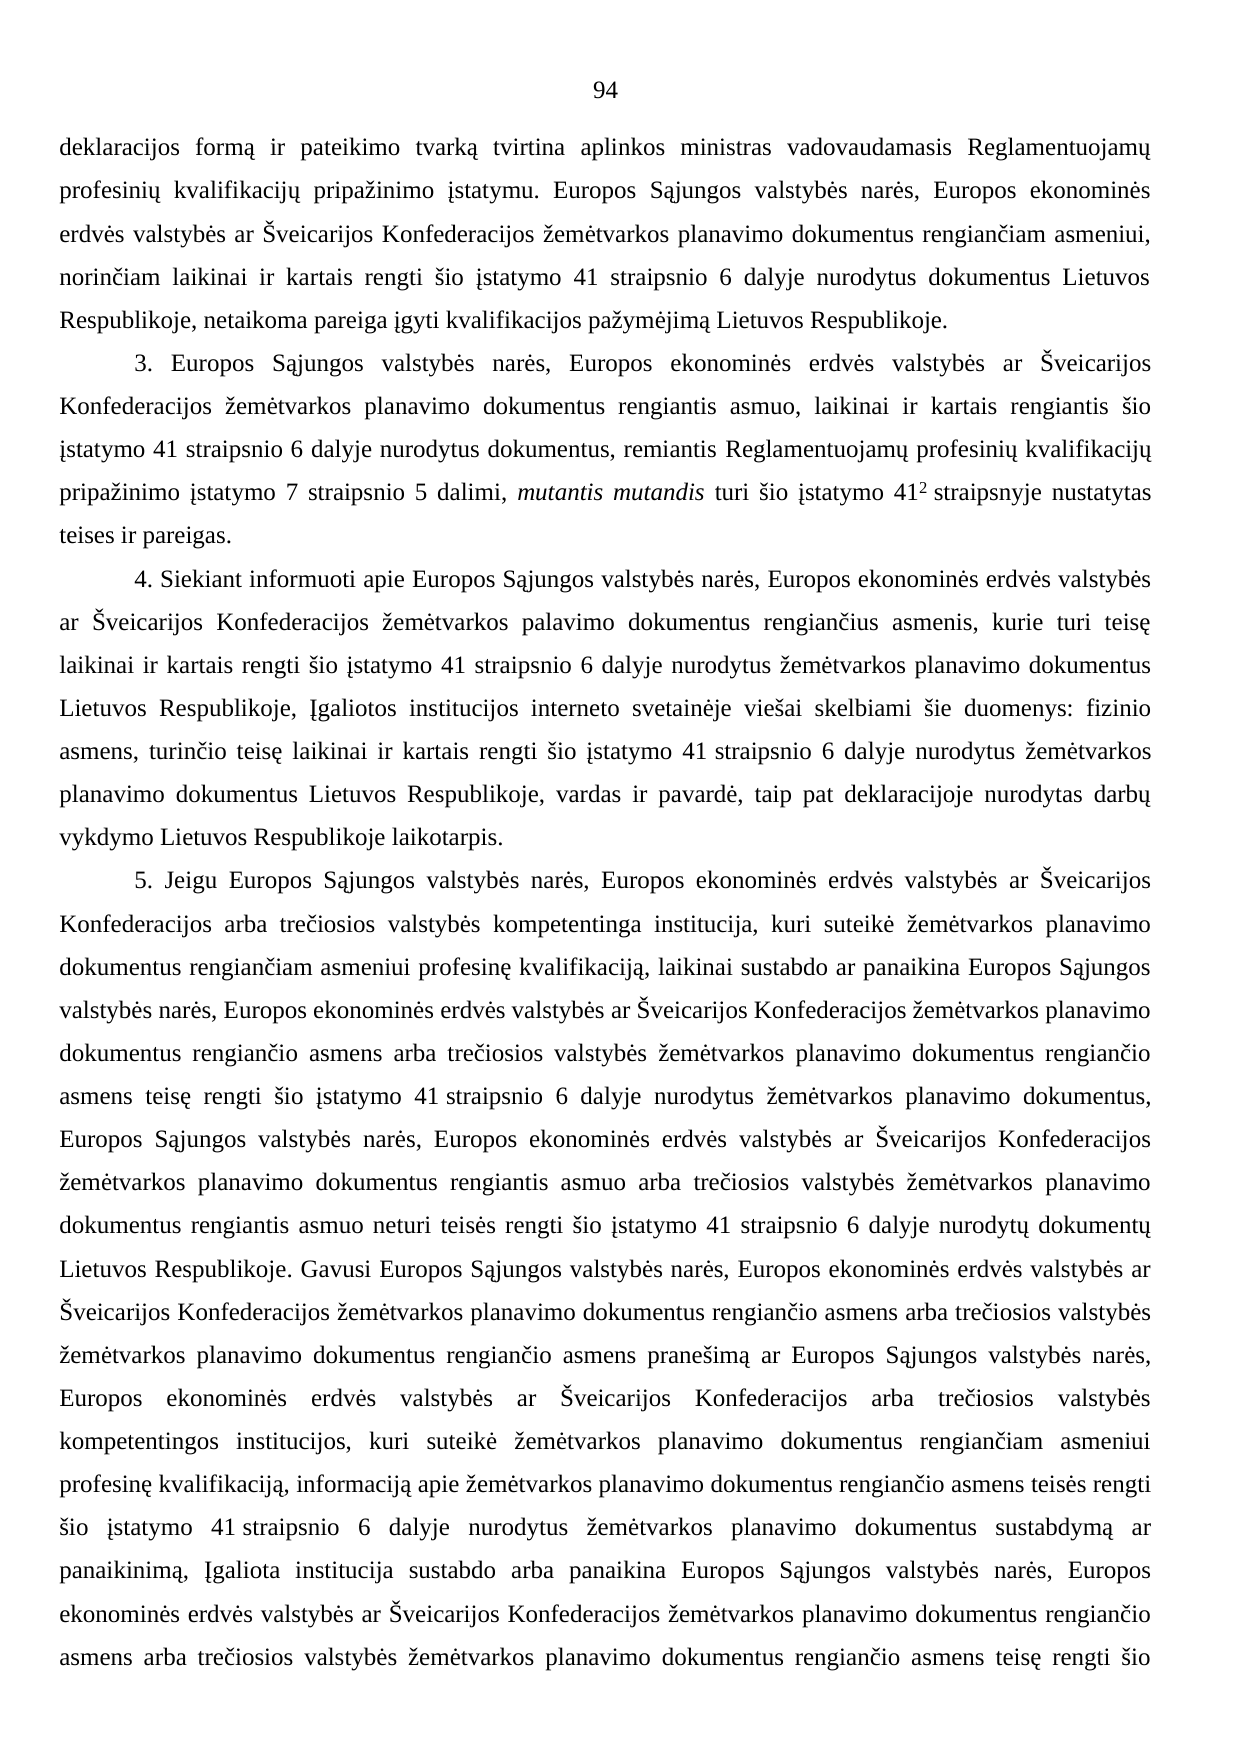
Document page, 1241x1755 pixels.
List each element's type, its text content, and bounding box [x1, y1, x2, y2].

text 5. Jeigu Europos Sąjungos valstybės narės, Europos ekonominės erdvės valstybės ar Šveicarijos Konfederacijos arba trečiosios valstybės kompetentinga institucija, kuri suteikė žemėtvarkos planavimo dokumentus rengiančiam asmeniui profesinę kvalifikaciją, laikinai sustabdo ar panaikina Europos Sąjungos valstybės narės, Europos ekonominės erdvės valstybės ar Šveicarijos Konfederacijos žemėtvarkos planavimo dokumentus rengiančio asmens arba trečiosios valstybės žemėtvarkos planavimo dokumentus rengiančio asmens teisę rengti šio įstatymo 41 straipsnio 6 dalyje nurodytus žemėtvarkos planavimo dokumentus, Europos Sąjungos valstybės narės, Europos ekonominės erdvės valstybės ar Šveicarijos Konfederacijos žemėtvarkos planavimo dokumentus rengiantis asmuo arba trečiosios valstybės žemėtvarkos planavimo dokumentus rengiantis asmuo neturi teisės rengti šio įstatymo 41 straipsnio 6 dalyje nurodytų dokumentų Lietuvos Respublikoje. Gavusi Europos Sąjungos valstybės narės, Europos ekonominės erdvės valstybės ar Šveicarijos Konfederacijos žemėtvarkos planavimo dokumentus rengiančio asmens arba trečiosios valstybės žemėtvarkos planavimo dokumentus rengiančio asmens pranešimą ar Europos Sąjungos valstybės narės, Europos ekonominės erdvės valstybės ar Šveicarijos Konfederacijos arba trečiosios valstybės kompetentingos institucijos, kuri suteikė žemėtvarkos planavimo dokumentus rengiančiam asmeniui profesinę kvalifikaciją, informaciją apie žemėtvarkos planavimo dokumentus rengiančio asmens teisės rengti šio įstatymo 41 straipsnio 6 dalyje nurodytus žemėtvarkos planavimo dokumentus sustabdymą ar panaikinimą, Įgaliota institucija sustabdo arba panaikina Europos Sąjungos valstybės narės, Europos ekonominės erdvės valstybės ar Šveicarijos Konfederacijos žemėtvarkos planavimo dokumentus rengiančio asmens arba trečiosios valstybės žemėtvarkos planavimo dokumentus rengiančio asmens teisę rengti šio [59, 866, 1152, 1671]
text 3. Europos Sąjungos valstybės narės, Europos ekonominės erdvės valstybės ar Šveicarijos Konfederacijos žemėtvarkos planavimo dokumentus rengiantis asmuo, laikinai ir kartais rengiantis šio įstatymo 41 straipsnio 6 dalyje nurodytus dokumentus, remiantis Reglamentuojamų profesinių kvalifikacijų pripažinimo įstatymo 7 straipsnio 5 dalimi, mutantis mutandis turi šio įstatymo 412 straipsnyje nustatytas teises ir pareigas. [59, 348, 1152, 549]
text deklaracijos formą ir pateikimo tvarką tvirtina aplinkos ministras vadovaudamasis Reglamentuojamų profesinių kvalifikacijų pripažinimo įstatymu. Europos Sąjungos valstybės narės, Europos ekonominės erdvės valstybės ar Šveicarijos Konfederacijos žemėtvarkos planavimo dokumentus rengiančiam asmeniui, norinčiam laikinai ir kartais rengti šio įstatymo 41 straipsnio 6 dalyje nurodytus dokumentus Lietuvos Respublikoje, netaikoma pareiga įgyti kvalifikacijos pažymėjimą Lietuvos Respublikoje. [59, 132, 1152, 334]
text 4. Siekiant informuoti apie Europos Sąjungos valstybės narės, Europos ekonominės erdvės valstybės ar Šveicarijos Konfederacijos žemėtvarkos palavimo dokumentus rengiančius asmenis, kurie turi teisę laikinai ir kartais rengti šio įstatymo 41 straipsnio 6 dalyje nurodytus žemėtvarkos planavimo dokumentus Lietuvos Respublikoje, Įgaliotos institucijos interneto svetainėje viešai skelbiami šie duomenys: fizinio asmens, turinčio teisę laikinai ir kartais rengti šio įstatymo 41 straipsnio 6 dalyje nurodytus žemėtvarkos planavimo dokumentus Lietuvos Respublikoje, vardas ir pavardė, taip pat deklaracijoje nurodytas darbų vykdymo Lietuvos Respublikoje laikotarpis. [59, 564, 1152, 851]
